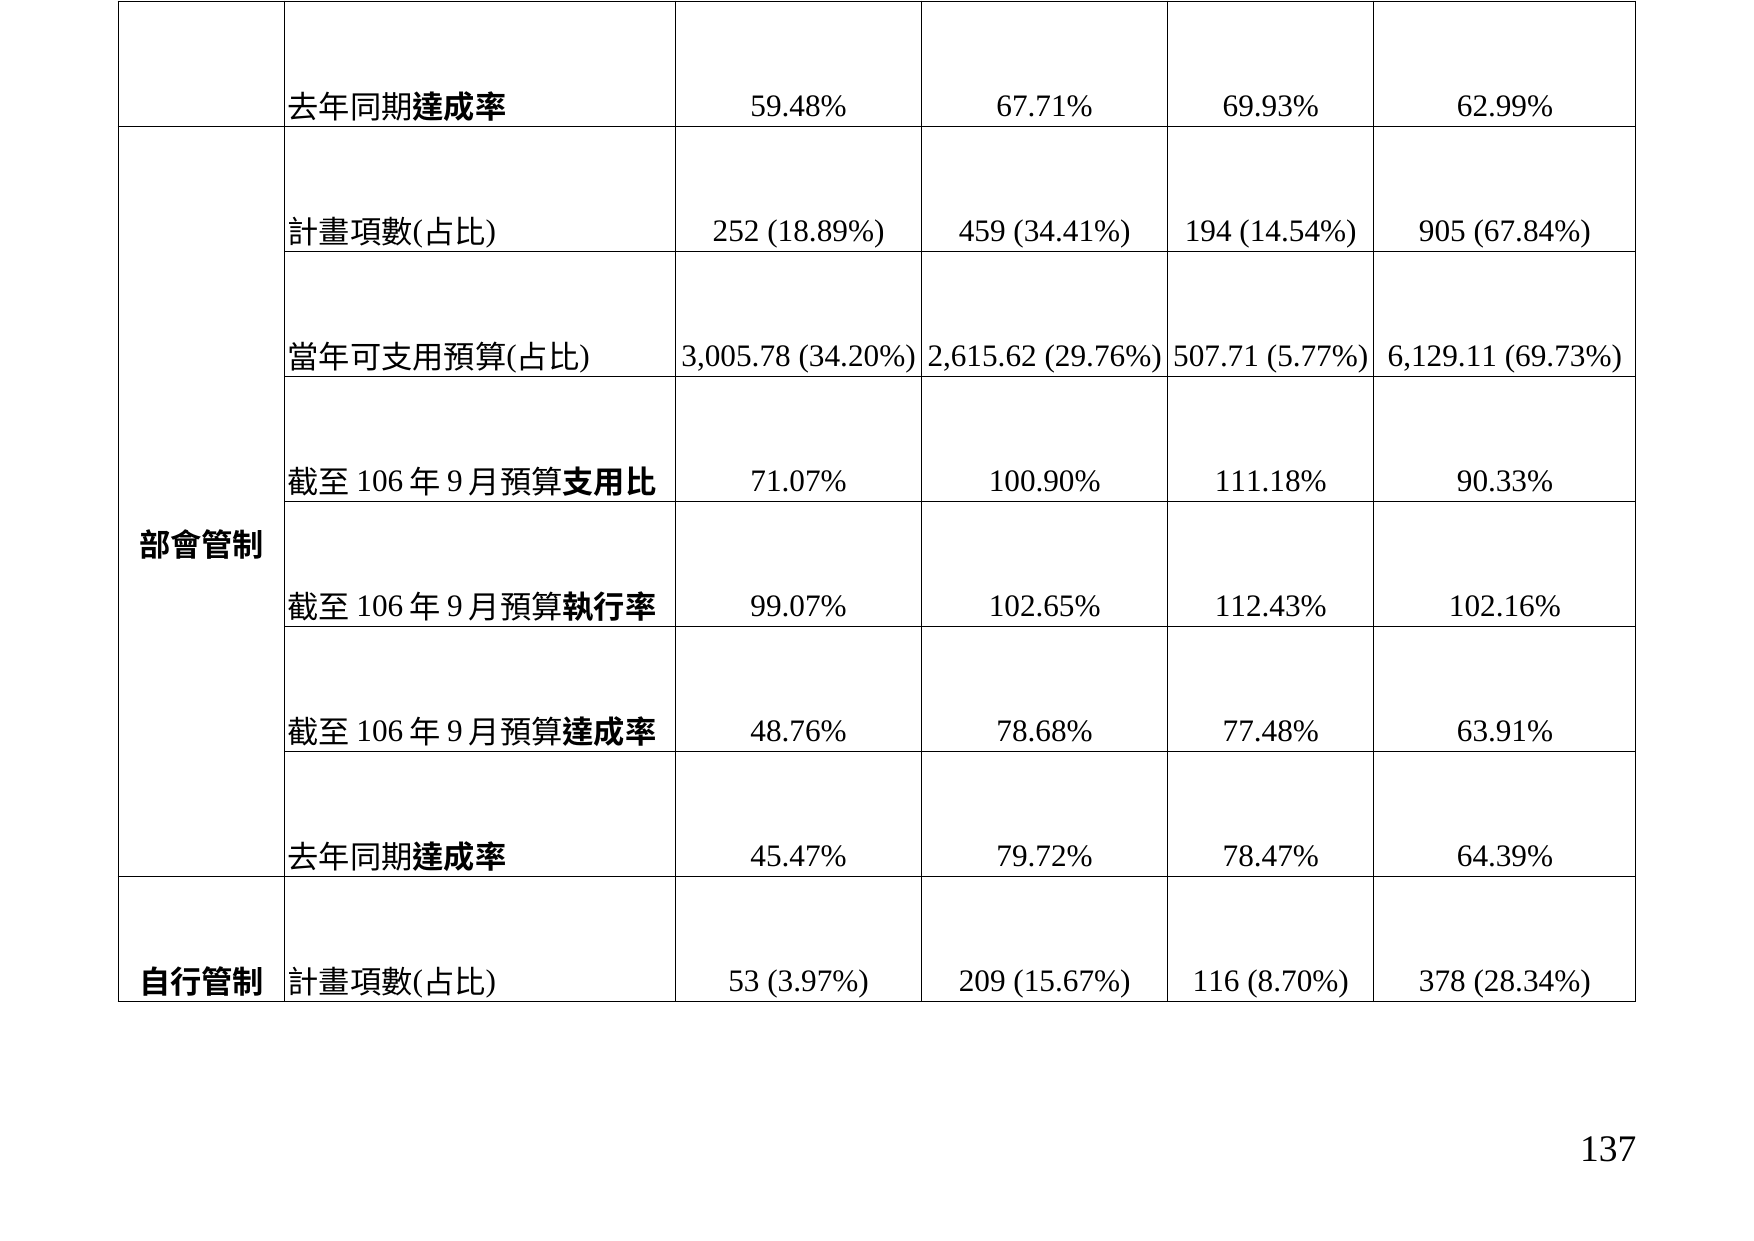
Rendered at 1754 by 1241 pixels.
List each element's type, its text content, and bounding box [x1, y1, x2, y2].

table_cell 378 (28.34%) [1374, 877, 1635, 1001]
table_cell 194 (14.54%) [1168, 127, 1373, 251]
table_cell 45.47% [676, 752, 921, 876]
table_cell 計畫項數(占比) [285, 877, 675, 1001]
table_cell 63.91% [1374, 627, 1635, 751]
table_cell 53 (3.97%) [676, 877, 921, 1001]
table_cell 102.65% [922, 502, 1167, 626]
table_cell 102.16% [1374, 502, 1635, 626]
table_cell 78.68% [922, 627, 1167, 751]
table_cell 100.90% [922, 377, 1167, 501]
table_cell 64.39% [1374, 752, 1635, 876]
table_cell 48.76% [676, 627, 921, 751]
table_cell 當年可支用預算(占比) [285, 252, 675, 376]
table_cell 78.47% [1168, 752, 1373, 876]
table_cell 去年同期達成率 [285, 752, 675, 876]
table_cell 自行管制 [119, 877, 284, 1001]
table_cell 112.43% [1168, 502, 1373, 626]
table_cell 69.93% [1168, 2, 1373, 126]
table_cell 905 (67.84%) [1374, 127, 1635, 251]
table_cell 2,615.62 (29.76%) [922, 252, 1167, 376]
table_cell 209 (15.67%) [922, 877, 1167, 1001]
table_cell 計畫項數(占比) [285, 127, 675, 251]
table_cell 截至106年9月預算達成率 [285, 627, 675, 751]
table_cell 67.71% [922, 2, 1167, 126]
table_cell 507.71 (5.77%) [1168, 252, 1373, 376]
table_cell 79.72% [922, 752, 1167, 876]
table_cell 99.07% [676, 502, 921, 626]
table_cell 90.33% [1374, 377, 1635, 501]
table_cell 252 (18.89%) [676, 127, 921, 251]
table_cell 111.18% [1168, 377, 1373, 501]
table_cell 部會管制 [119, 127, 284, 876]
table_cell 62.99% [1374, 2, 1635, 126]
table_cell 59.48% [676, 2, 921, 126]
table_cell 截至106年9月預算支用比 [285, 377, 675, 501]
table_cell 116 (8.70%) [1168, 877, 1373, 1001]
table_cell 6,129.11 (69.73%) [1374, 252, 1635, 376]
table_cell [119, 2, 284, 126]
table_cell 截至106年9月預算執行率 [285, 502, 675, 626]
table_cell 3,005.78 (34.20%) [676, 252, 921, 376]
table_cell 77.48% [1168, 627, 1373, 751]
table_cell 去年同期達成率 [285, 2, 675, 126]
table_cell 71.07% [676, 377, 921, 501]
table_cell 459 (34.41%) [922, 127, 1167, 251]
